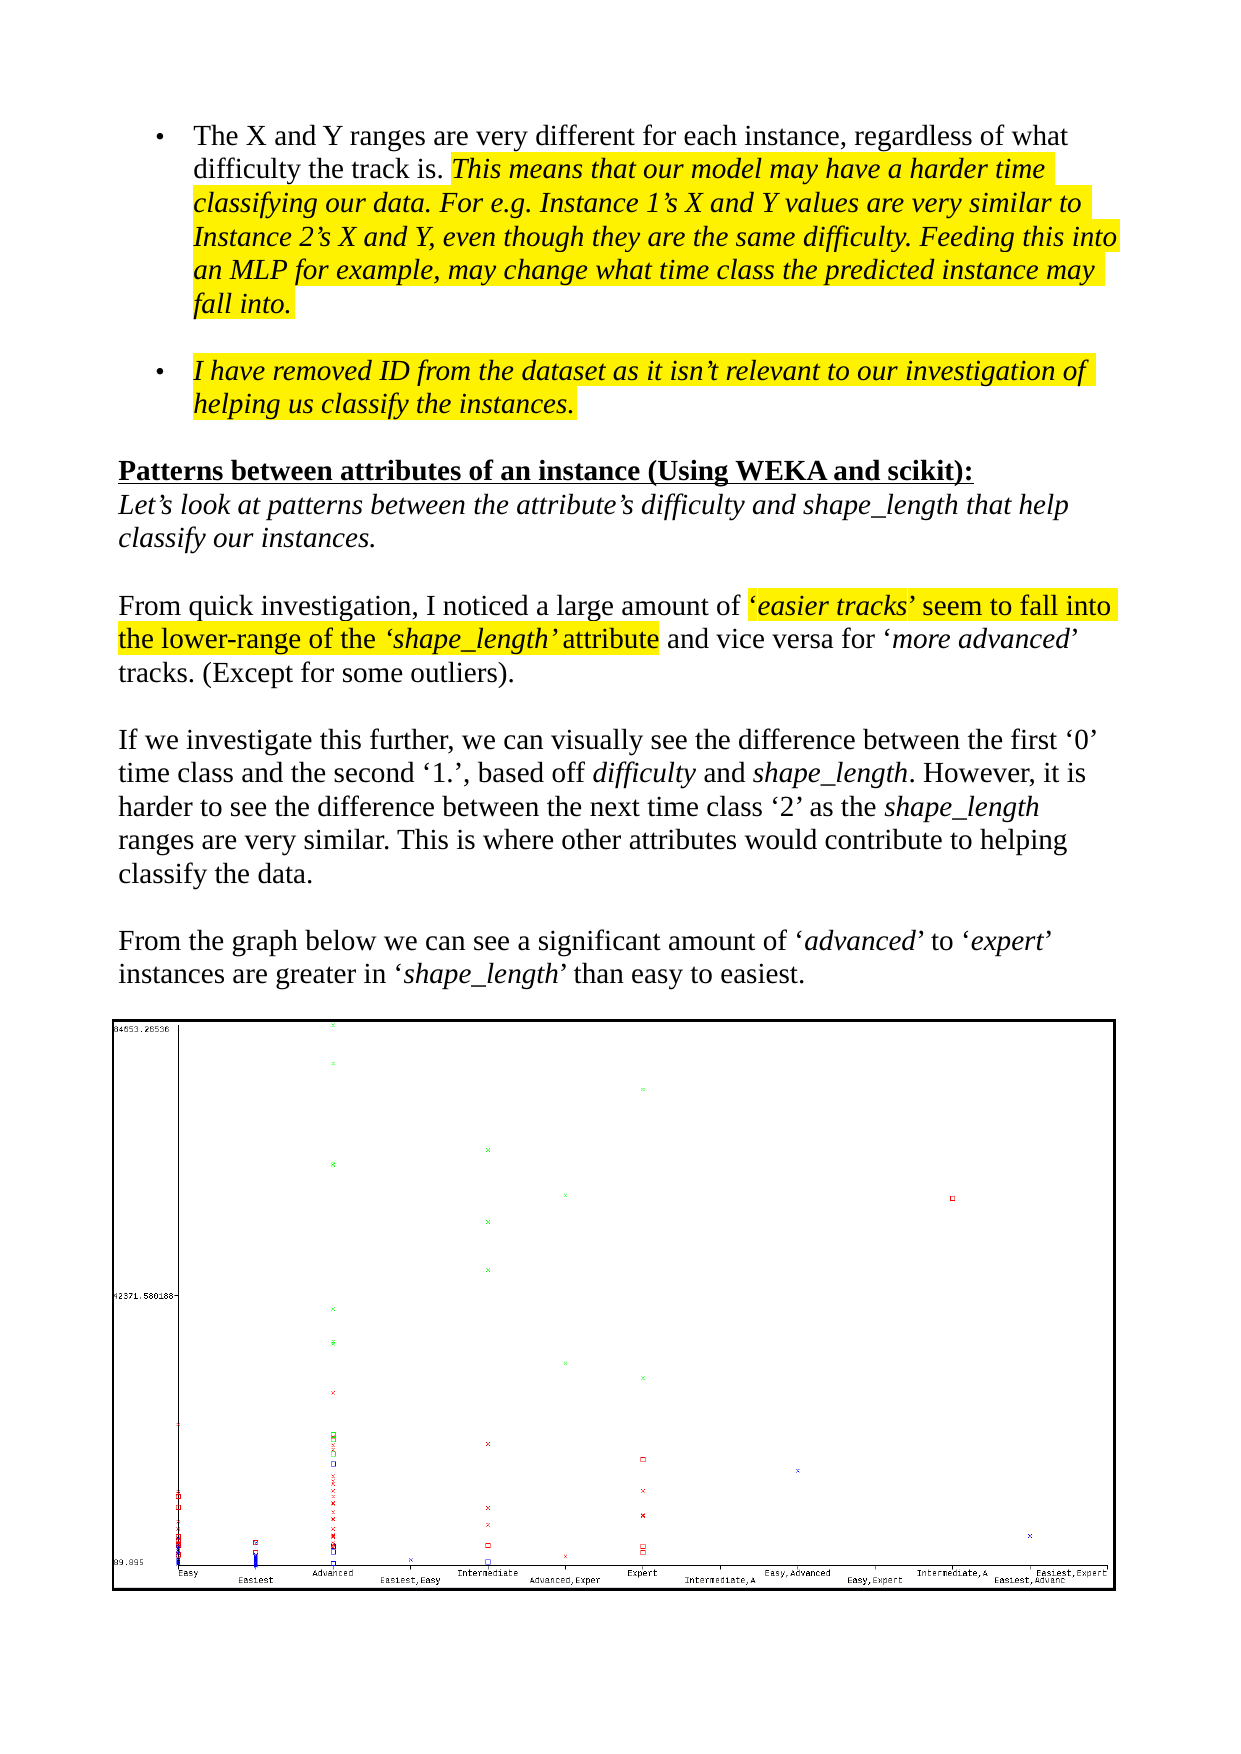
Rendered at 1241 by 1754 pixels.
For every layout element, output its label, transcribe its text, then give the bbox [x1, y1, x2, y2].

list The X and Y ranges are very different for each instance, regardless of what difficulty the track is. This means that our model may have a harder time classifying our data. For e.g. Instance 1’s X and Y values are very similar to Instance 2’s X and Y, even though they are the same difficulty. Feeding this into an MLP for example, may change what time class the predicted instance may fall into. [156, 118, 1122, 319]
text If we investigate this further, we can visually see the difference between the first ‘0’ time class and the second ‘1.’, based off difficulty and shape_length. However, it is harder to see the difference between the next time class ‘2’ as the shape_length ranges are very similar. This is where other attributes would contribute to helping classify the data. [118, 722, 1122, 889]
text From the graph below we can see a significant amount of ‘advanced’ to ‘expert’ instances are greater in ‘shape_length’ than easy to easiest. [118, 923, 1122, 990]
text Let’s look at patterns between the attribute’s difficulty and shape_length that help classify our instances. [118, 487, 1122, 554]
list I have removed ID from the dataset as it isn’t relevant to our investigation of helping us classify the instances. [156, 353, 1122, 420]
text Patterns between attributes of an instance (Using WEKA and scikit): [118, 453, 1122, 487]
text From quick investigation, I noticed a large amount of ‘easier tracks’ seem to fall into the lower-range of the ‘shape_length’ attribute and vice versa for ‘more advanced’ tracks. (Except for some outliers). [118, 588, 1122, 688]
